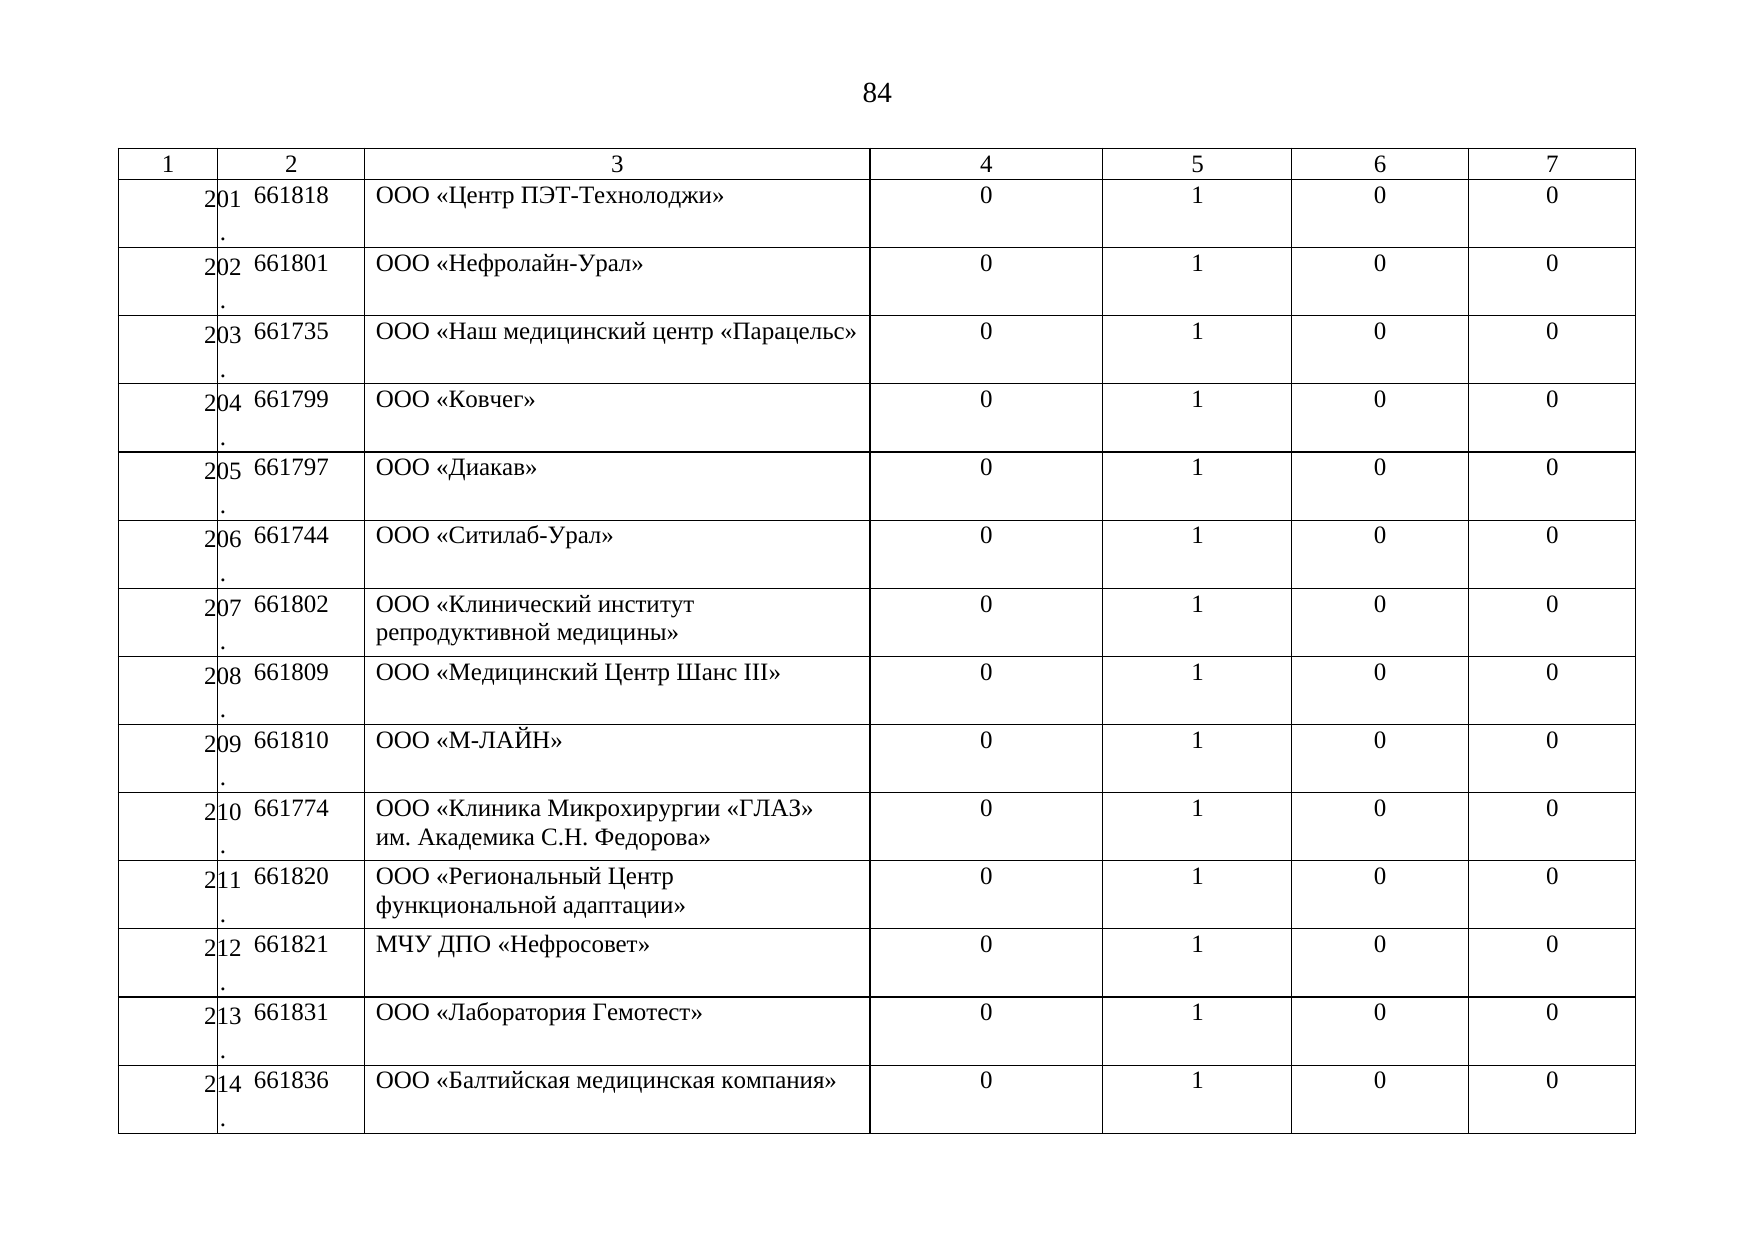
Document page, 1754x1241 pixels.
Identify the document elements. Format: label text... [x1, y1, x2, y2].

table_cell ООО «Клиника Микрохирургии «ГЛАЗ» им. Академика С.Н. Федорова» [365, 793, 869, 860]
table_cell 0 [1469, 521, 1635, 588]
table_cell [119, 793, 217, 860]
table_cell 0 [1469, 793, 1635, 860]
table_cell 0 [1292, 793, 1468, 860]
table_cell 1 [1103, 998, 1291, 1064]
table_cell 0 [871, 180, 1102, 247]
table_cell 0 [1292, 589, 1468, 656]
table_cell 1 [1103, 180, 1291, 247]
table_cell [119, 248, 217, 315]
table_cell 1 [1103, 929, 1291, 996]
table_cell [119, 453, 217, 519]
table_cell 1 [1103, 453, 1291, 519]
table_cell 661802 [218, 589, 364, 656]
table_cell [119, 657, 217, 724]
table_cell 0 [1469, 589, 1635, 656]
table_cell 661818 [218, 180, 364, 247]
table_cell 0 [871, 793, 1102, 860]
table_cell 661744 [218, 521, 364, 588]
table_cell [119, 861, 217, 928]
table_cell ООО «Ситилаб-Урал» [365, 521, 869, 588]
table_cell 0 [871, 248, 1102, 315]
table_cell 0 [1469, 180, 1635, 247]
table_cell 0 [1292, 248, 1468, 315]
table_header 6 [1292, 149, 1468, 179]
table_header 3 [365, 149, 869, 179]
table_cell 0 [1469, 453, 1635, 519]
table_cell [119, 998, 217, 1064]
table_cell 0 [1292, 521, 1468, 588]
table_cell 661735 [218, 316, 364, 383]
table_cell 0 [871, 589, 1102, 656]
table_cell [119, 316, 217, 383]
table_cell 1 [1103, 1066, 1291, 1133]
table_cell 0 [871, 316, 1102, 383]
table_cell 0 [1292, 384, 1468, 451]
table_cell 0 [871, 1066, 1102, 1133]
table_header 4 [871, 149, 1102, 179]
table_cell 1 [1103, 248, 1291, 315]
table_cell [119, 589, 217, 656]
table_cell 1 [1103, 384, 1291, 451]
table_cell ООО «Балтийская медицинская компания» [365, 1066, 869, 1133]
table_cell [119, 725, 217, 792]
table_cell [119, 521, 217, 588]
table_cell 661799 [218, 384, 364, 451]
table_cell 1 [1103, 589, 1291, 656]
table_cell 661810 [218, 725, 364, 792]
table_cell 0 [1292, 316, 1468, 383]
table_cell 0 [1292, 1066, 1468, 1133]
table_cell [119, 384, 217, 451]
table_cell ООО «Диакав» [365, 453, 869, 519]
table_cell 0 [1469, 929, 1635, 996]
table_cell [119, 180, 217, 247]
table_cell 661831 [218, 998, 364, 1064]
table_cell 0 [871, 657, 1102, 724]
table_cell МЧУ ДПО «Нефросовет» [365, 929, 869, 996]
table_cell 1 [1103, 861, 1291, 928]
table_cell 0 [1469, 1066, 1635, 1133]
table_cell ООО «Нефролайн-Урал» [365, 248, 869, 315]
table_cell ООО «Региональный Центр функциональной адаптации» [365, 861, 869, 928]
table_cell 0 [1469, 248, 1635, 315]
table_cell 0 [1469, 384, 1635, 451]
table_cell 0 [1292, 998, 1468, 1064]
table_cell 0 [871, 861, 1102, 928]
table_cell ООО «Лаборатория Гемотест» [365, 998, 869, 1064]
table_cell 0 [1292, 453, 1468, 519]
table_header 5 [1103, 149, 1291, 179]
table_cell 661820 [218, 861, 364, 928]
table_cell 0 [1292, 180, 1468, 247]
table_cell 0 [871, 384, 1102, 451]
table_header 7 [1469, 149, 1635, 179]
table_cell 1 [1103, 725, 1291, 792]
table_cell 1 [1103, 657, 1291, 724]
table_cell 661821 [218, 929, 364, 996]
table_cell 661809 [218, 657, 364, 724]
table_cell 0 [871, 725, 1102, 792]
table_cell 0 [871, 521, 1102, 588]
table_cell 0 [1469, 998, 1635, 1064]
table_cell 0 [1292, 929, 1468, 996]
table_cell ООО «М-ЛАЙН» [365, 725, 869, 792]
table_cell 0 [1292, 861, 1468, 928]
table_cell ООО «Центр ПЭТ-Технолоджи» [365, 180, 869, 247]
table_cell 0 [871, 998, 1102, 1064]
table_cell 0 [1292, 725, 1468, 792]
table_cell 661836 [218, 1066, 364, 1133]
table_cell 0 [1469, 316, 1635, 383]
table_cell [119, 1066, 217, 1133]
table_cell ООО «Клинический институт репродуктивной медицины» [365, 589, 869, 656]
table_cell 1 [1103, 793, 1291, 860]
table_cell [119, 929, 217, 996]
table_cell 0 [1469, 725, 1635, 792]
table_cell 1 [1103, 316, 1291, 383]
table_cell ООО «Ковчег» [365, 384, 869, 451]
table_cell 1 [1103, 521, 1291, 588]
table_cell ООО «Наш медицинский центр «Парацельс» [365, 316, 869, 383]
table_cell ООО «Медицинский Центр Шанс III» [365, 657, 869, 724]
table_cell 661797 [218, 453, 364, 519]
table_cell 0 [1292, 657, 1468, 724]
table_cell 0 [871, 929, 1102, 996]
table_cell 0 [1469, 657, 1635, 724]
table_header 1 [119, 149, 217, 179]
table_cell 661801 [218, 248, 364, 315]
table_cell 0 [871, 453, 1102, 519]
table_cell 0 [1469, 861, 1635, 928]
table_cell 661774 [218, 793, 364, 860]
table_header 2 [218, 149, 364, 179]
